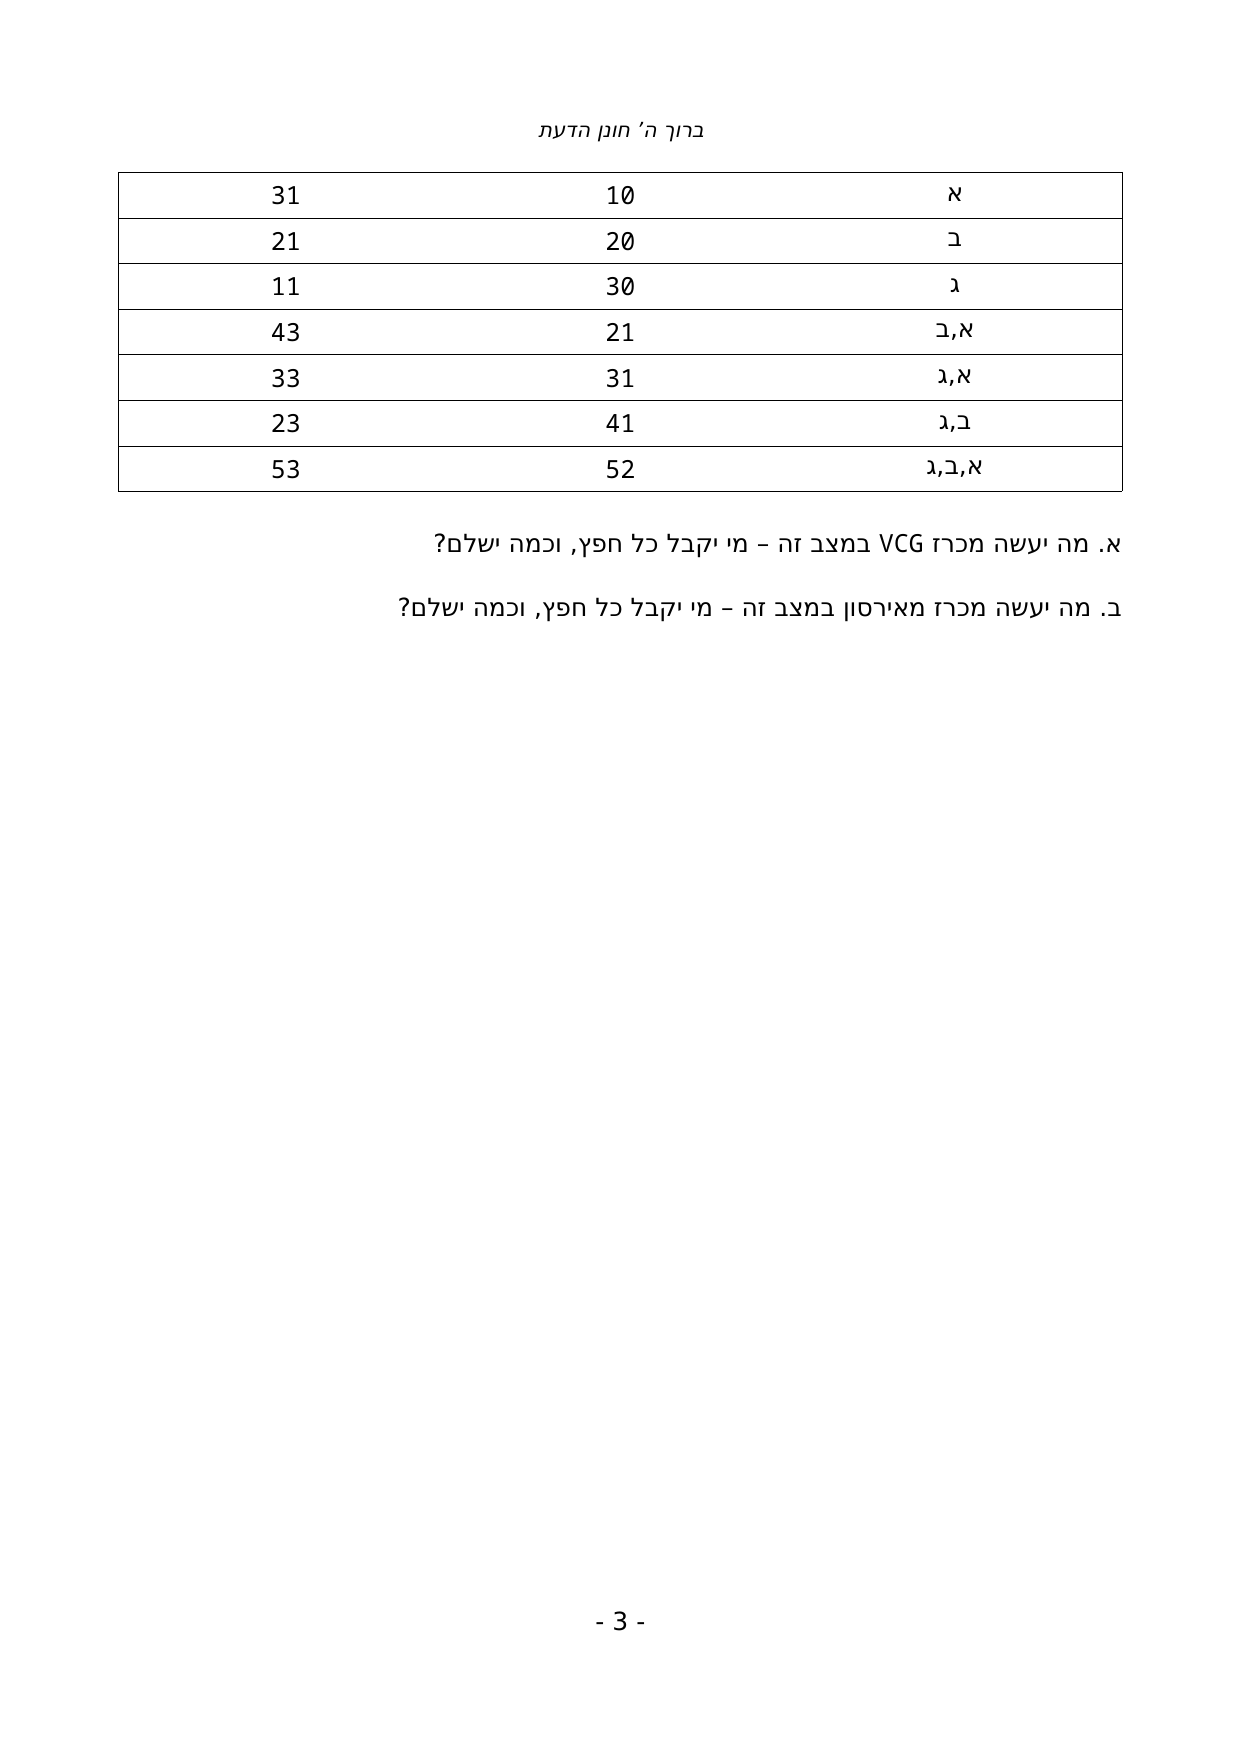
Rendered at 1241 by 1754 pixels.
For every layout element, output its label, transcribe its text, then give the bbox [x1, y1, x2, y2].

table_cell 20 [453, 219, 787, 263]
table_cell 43 [119, 310, 453, 354]
text א. מה יעשה מכרז VCG במצב זה – מי יקבל כל חפץ, וכמה ישלם? [118, 525, 1122, 559]
table_cell 23 [119, 401, 453, 446]
table_cell א,ג [788, 355, 1122, 400]
table_cell 53 [119, 447, 453, 491]
text ב. מה יעשה מכרז מאירסון במצב זה – מי יקבל כל חפץ, וכמה ישלם? [118, 593, 1122, 623]
table_cell 33 [119, 355, 453, 400]
table_cell 31 [453, 355, 787, 400]
table_cell 10 [453, 173, 787, 217]
table_cell ג [788, 264, 1122, 309]
table_cell ב [788, 219, 1122, 263]
table_cell 30 [453, 264, 787, 309]
table_cell 31 [119, 173, 453, 217]
table_cell 11 [119, 264, 453, 309]
table_cell ב,ג [788, 401, 1122, 446]
table_cell 21 [453, 310, 787, 354]
table_cell א,ב,ג [788, 447, 1122, 491]
table_cell א [788, 173, 1122, 217]
table_cell 41 [453, 401, 787, 446]
table_cell 21 [119, 219, 453, 263]
table_cell א,ב [788, 310, 1122, 354]
table_cell 52 [453, 447, 787, 491]
